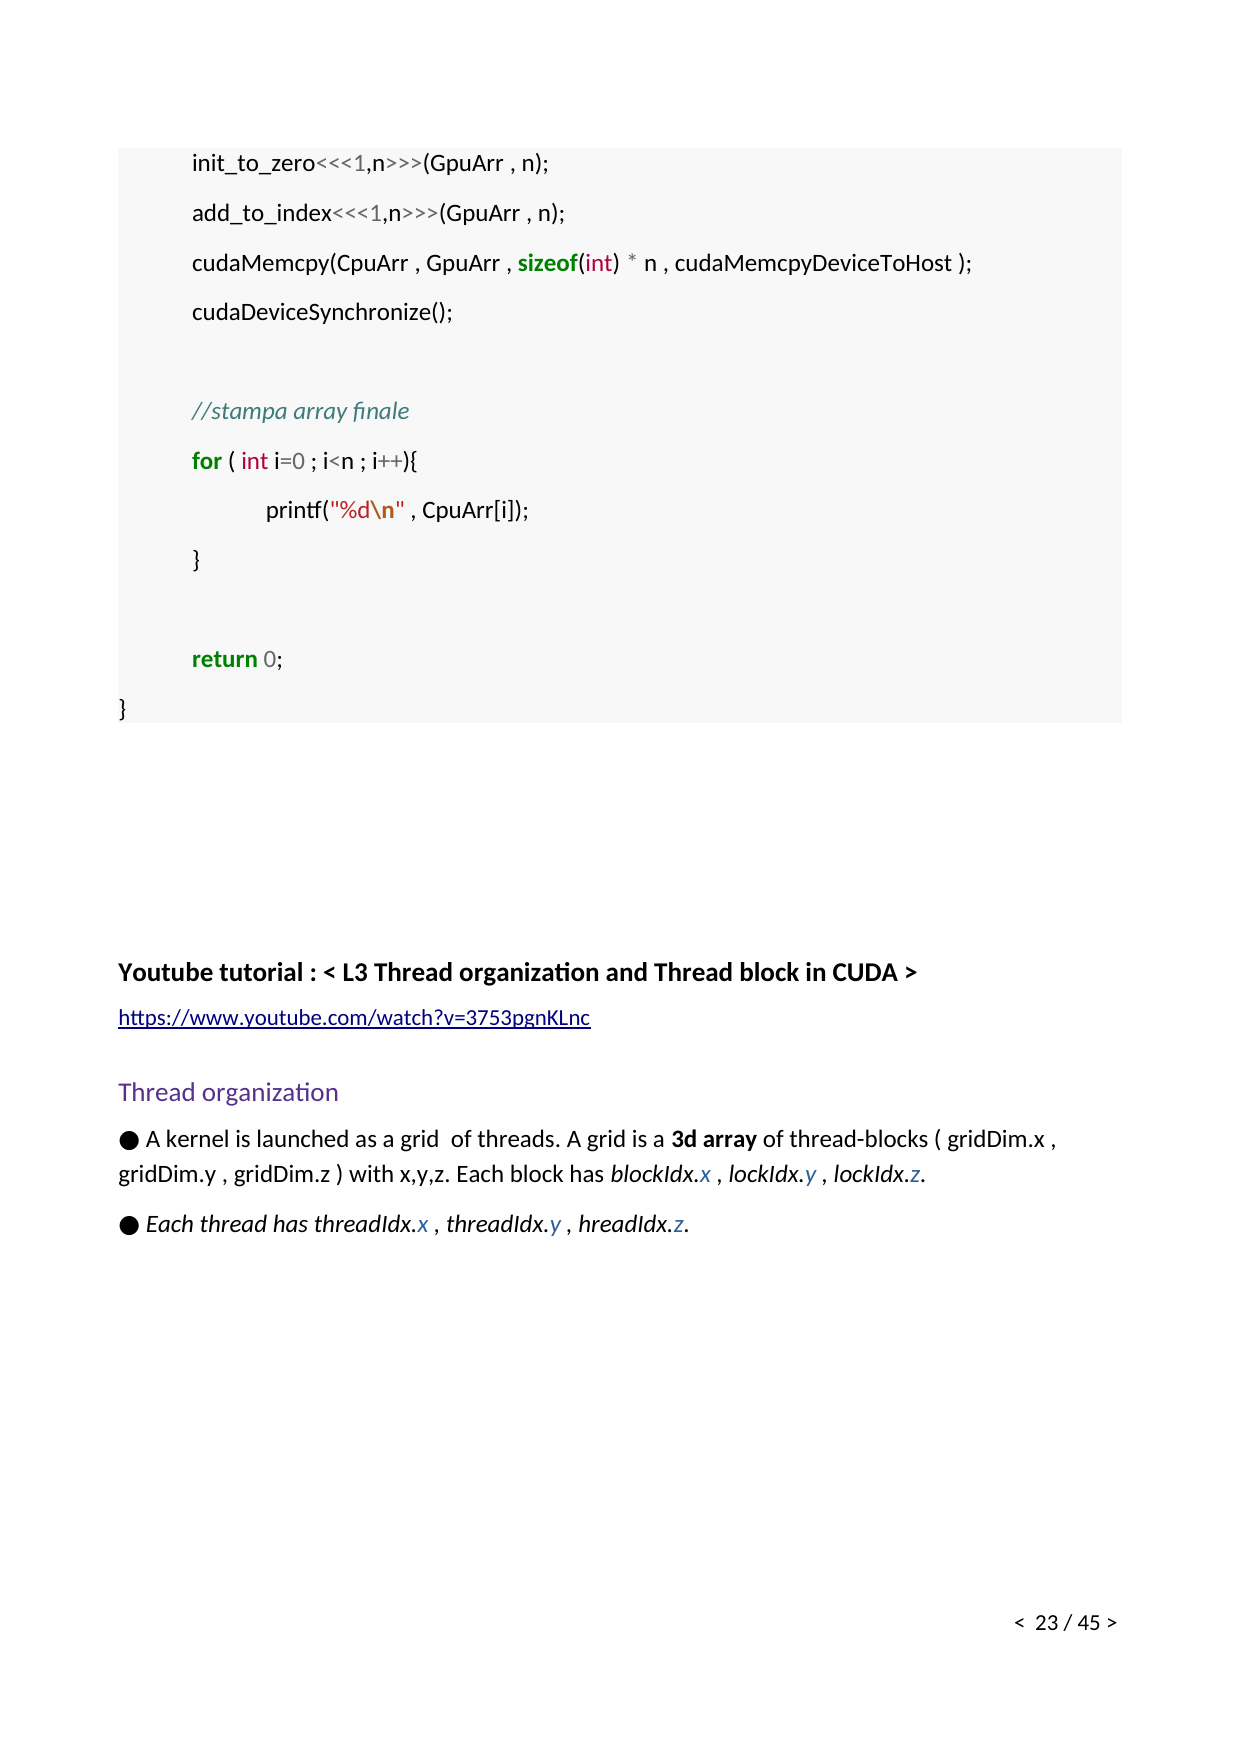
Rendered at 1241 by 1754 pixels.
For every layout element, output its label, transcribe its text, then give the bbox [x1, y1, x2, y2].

text cudaMemcpy(CpuArr , GpuArr , sizeof(int) * n , cudaMemcpyDeviceToHost ); [118, 247, 1122, 277]
text printf("%d\n" , CpuArr[i]); [118, 495, 1122, 525]
text //stampa array finale [118, 396, 1122, 426]
text https://www.youtube.com/watch?v=3753pgnKLnc [118, 1003, 1122, 1031]
text ● Each thread has threadIdx.x , threadIdx.y , hreadIdx.z. [118, 1208, 1122, 1238]
subtitle Thread organization [118, 1076, 1122, 1109]
text cudaDeviceSynchronize(); [118, 296, 1122, 327]
text return 0; [118, 643, 1122, 674]
text } [118, 544, 1122, 575]
text ● A kernel is launched as a grid of threads. A grid is a 3d array of thread-blocks ( gridDim.x , gridDim.y , gridDim.z ) with x,y,z. Each block has blockIdx.x , lockIdx.y , lockIdx.z. [118, 1123, 1122, 1189]
text add_to_index<<<1,n>>>(GpuArr , n); [118, 197, 1122, 228]
subtitle Youtube tutorial : < L3 Thread organization and Thread block in CUDA > [118, 956, 1122, 988]
text for ( int i=0 ; i<n ; i++){ [118, 445, 1122, 476]
text } [118, 693, 1122, 723]
text init_to_zero<<<1,n>>>(GpuArr , n); [118, 148, 1122, 178]
